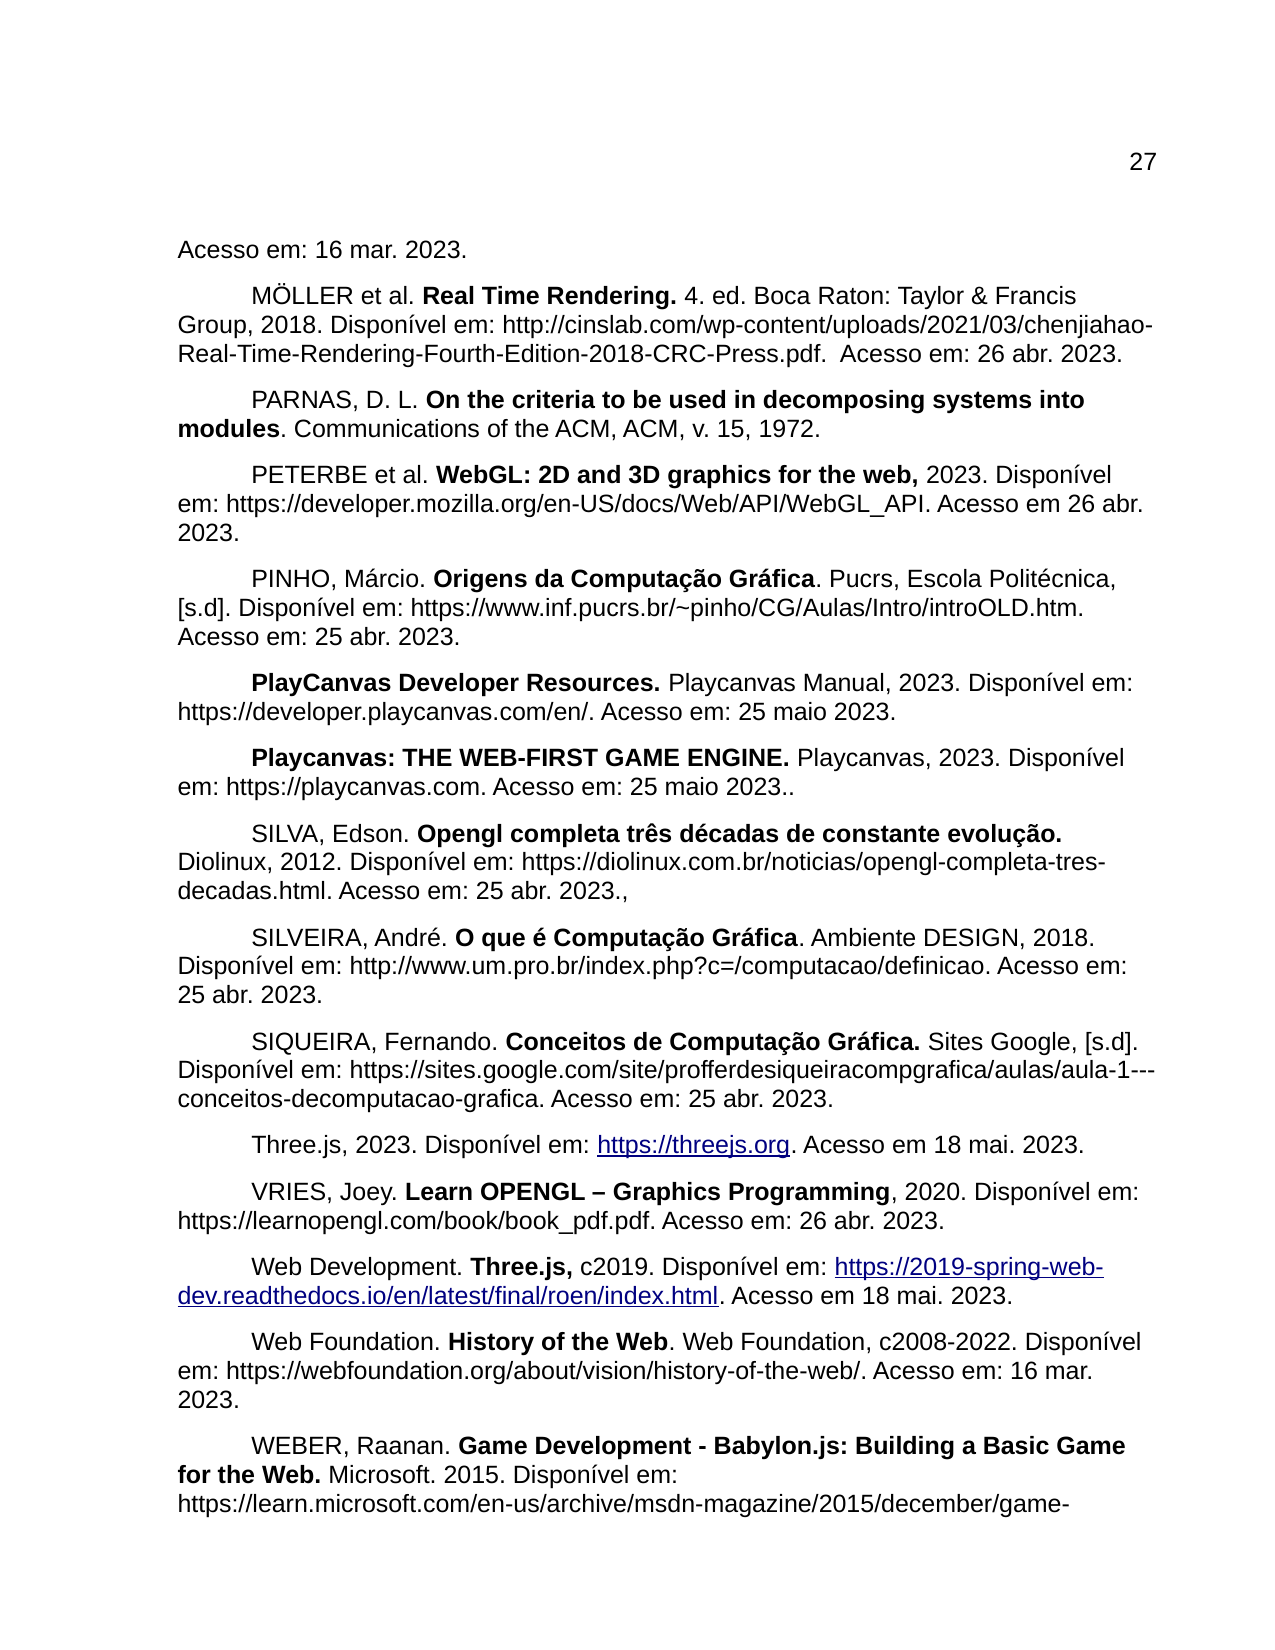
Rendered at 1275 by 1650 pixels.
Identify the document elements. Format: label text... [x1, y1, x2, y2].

text PINHO, Márcio. Origens da Computação Gráfica. Pucrs, Escola Politécnica, [s.d]. Disponível em: https://www.inf.pucrs.br/~pinho/CG/Aulas/Intro/introOLD.htm. Acesso em: 25 abr. 2023. [177, 564, 1157, 651]
text Playcanvas: THE WEB-FIRST GAME ENGINE. Playcanvas, 2023. Disponível em: https://playcanvas.com. Acesso em: 25 maio 2023.. [177, 743, 1157, 801]
text SILVA, Edson. Opengl completa três décadas de constante evolução. Diolinux, 2012. Disponível em: https://diolinux.com.br/noticias/opengl-completa-tres-decadas.html. Acesso em: 25 abr. 2023., [177, 819, 1157, 905]
text PlayCanvas Developer Resources. Playcanvas Manual, 2023. Disponível em: https://developer.playcanvas.com/en/. Acesso em: 25 maio 2023. [177, 668, 1157, 726]
text MÖLLER et al. Real Time Rendering. 4. ed. Boca Raton: Taylor & Francis Group, 2018. Disponível em: http://cinslab.com/wp-content/uploads/2021/03/chenjiahao-Real-Time-Rendering-Fourth-Edition-2018-CRC-Press.pdf. Acesso em: 26 abr. 2023. [177, 281, 1157, 367]
text PETERBE et al. WebGL: 2D and 3D graphics for the web, 2023. Disponível em: https://developer.mozilla.org/en-US/docs/Web/API/WebGL_API. Acesso em 26 abr. 2023. [177, 460, 1157, 547]
text SILVEIRA, André. O que é Computação Gráfica. Ambiente DESIGN, 2018. Disponível em: http://www.um.pro.br/index.php?c=/computacao/definicao. Acesso em: 25 abr. 2023. [177, 923, 1157, 1009]
text Web Foundation. History of the Web. Web Foundation, c2008-2022. Disponível em: https://webfoundation.org/about/vision/history-of-the-web/. Acesso em: 16 mar. 2023. [177, 1327, 1157, 1414]
text Acesso em: 16 mar. 2023. [177, 235, 1157, 263]
text PARNAS, D. L. On the criteria to be used in decomposing systems into modules. Communications of the ACM, ACM, v. 15, 1972. [177, 385, 1157, 443]
text WEBER, Raanan. Game Development - Babylon.js: Building a Basic Game for the Web. Microsoft. 2015. Disponível em: https://learn.microsoft.com/en-us/archive/msdn-magazine/2015/december/game- [177, 1431, 1157, 1518]
text Three.js, 2023. Disponível em: https://threejs.org. Acesso em 18 mai. 2023. [177, 1131, 1157, 1159]
text VRIES, Joey. Learn OPENGL – Graphics Programming, 2020. Disponível em: https://learnopengl.com/book/book_pdf.pdf. Acesso em: 26 abr. 2023. [177, 1177, 1157, 1234]
text Web Development. Three.js, c2019. Disponível em: https://2019-spring-web-dev.readthedocs.io/en/latest/final/roen/index.html. Acesso em 18 mai. 2023. [177, 1252, 1157, 1310]
text SIQUEIRA, Fernando. Conceitos de Computação Gráfica. Sites Google, [s.d]. Disponível em: https://sites.google.com/site/profferdesiqueiracompgrafica/aulas/aula-1---conceitos-decomputacao-grafica. Acesso em: 25 abr. 2023. [177, 1027, 1157, 1113]
